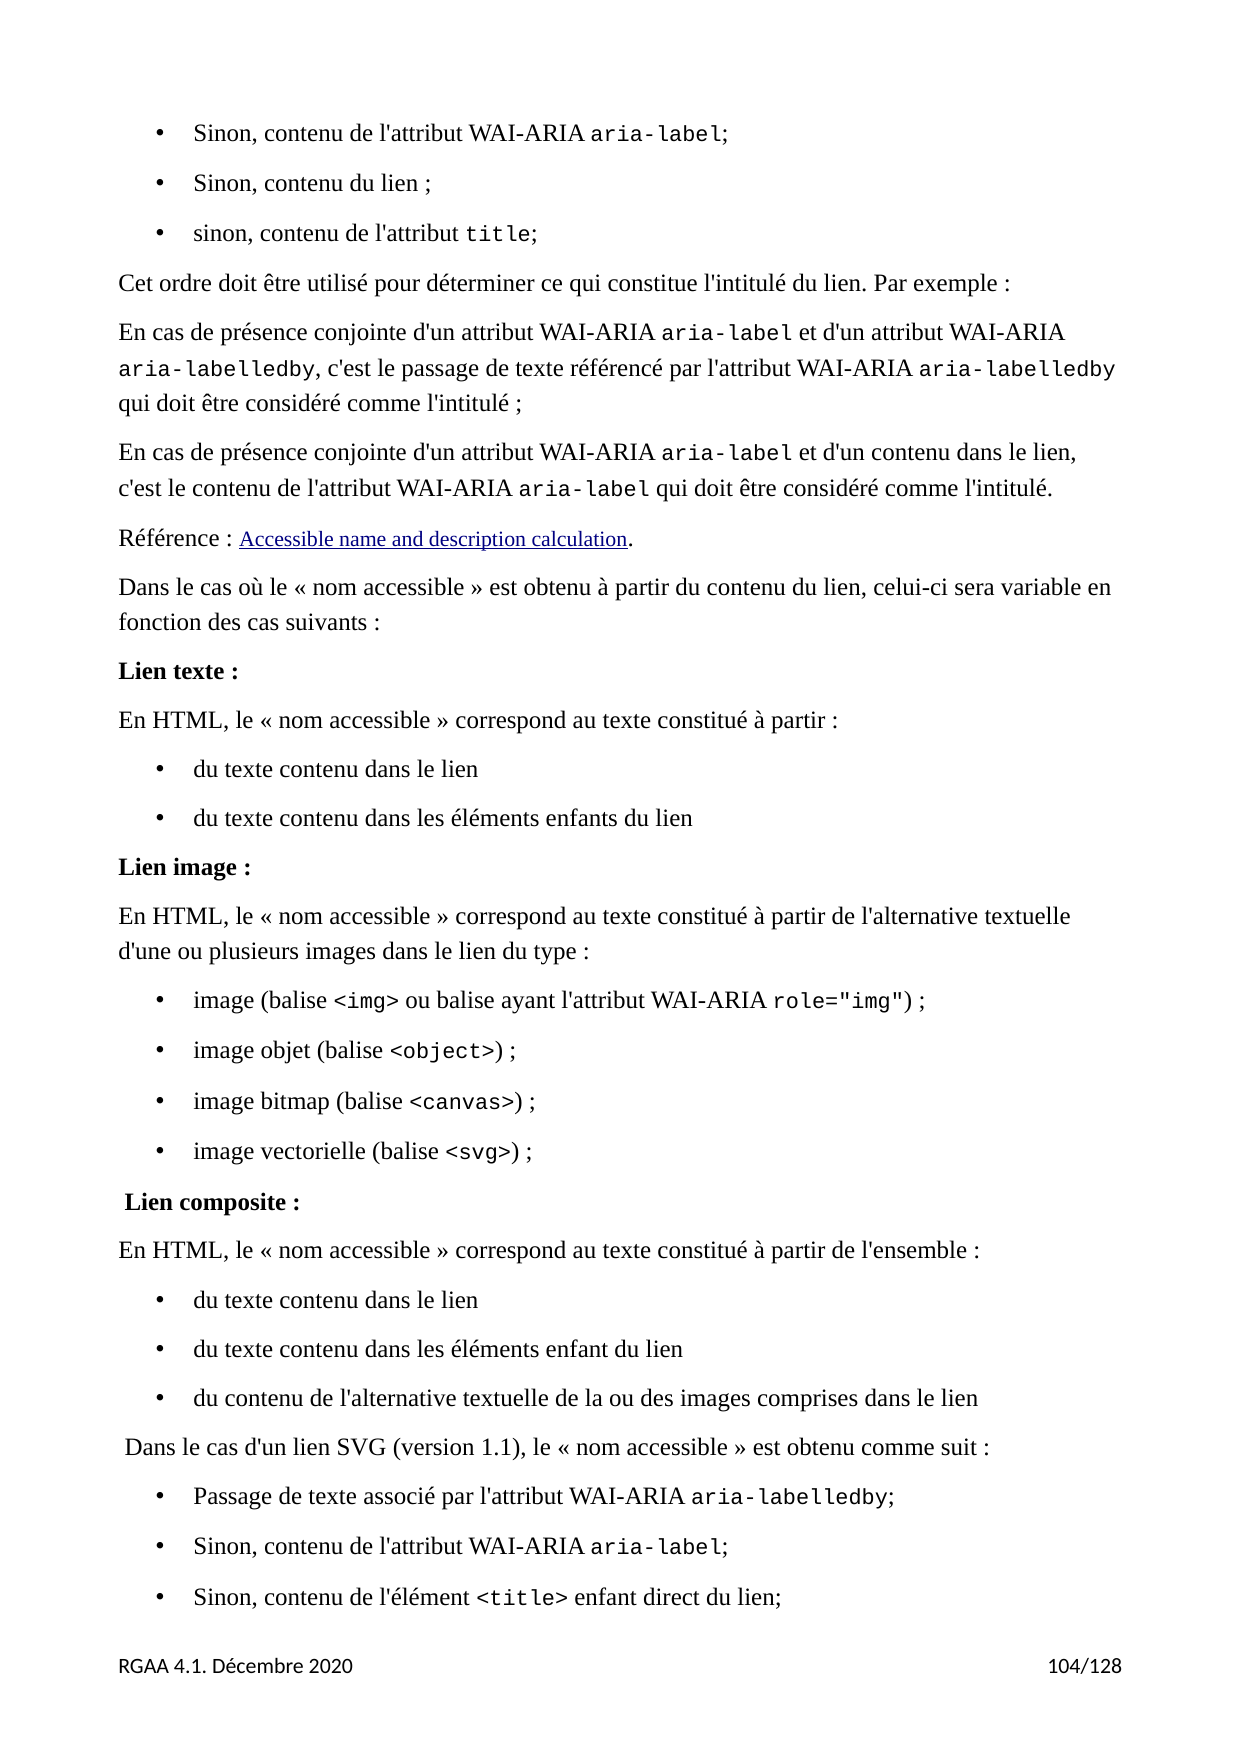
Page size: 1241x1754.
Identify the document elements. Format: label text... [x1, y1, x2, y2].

list du texte contenu dans les éléments enfant du lien [156, 1334, 1122, 1362]
text Lien composite : [118, 1187, 1122, 1215]
list Sinon, contenu du lien ; [156, 168, 1122, 197]
list du texte contenu dans le lien [156, 1285, 1122, 1313]
text En cas de présence conjointe d'un attribut WAI-ARIA aria-label et d'un contenu dans le lien, c'est le contenu de l'attribut WAI-ARIA aria-label qui doit être considéré comme l'intitulé. [118, 437, 1122, 503]
text En HTML, le « nom accessible » correspond au texte constitué à partir : [118, 705, 1122, 734]
list du texte contenu dans le lien [156, 754, 1122, 783]
text En HTML, le « nom accessible » correspond au texte constitué à partir de l'alternative textuelle d'une ou plusieurs images dans le lien du type : [118, 901, 1122, 964]
text Cet ordre doit être utilisé pour déterminer ce qui constitue l'intitulé du lien. Par exemple : [118, 268, 1122, 297]
text Lien texte : [118, 656, 1122, 685]
list image vectorielle (balise <svg>) ; [156, 1136, 1122, 1166]
list du texte contenu dans les éléments enfants du lien [156, 803, 1122, 832]
text En HTML, le « nom accessible » correspond au texte constitué à partir de l'ensemble : [118, 1236, 1122, 1264]
list sinon, contenu de l'attribut title; [156, 218, 1122, 247]
list Sinon, contenu de l'attribut WAI-ARIA aria-label; [156, 1531, 1122, 1561]
text Lien image : [118, 852, 1122, 881]
text En cas de présence conjointe d'un attribut WAI-ARIA aria-label et d'un attribut WAI-ARIA aria-labelledby, c'est le passage de texte référencé par l'attribut WAI-ARIA aria-labelledby qui doit être considéré comme l'intitulé ; [118, 317, 1122, 417]
list image objet (balise <object>) ; [156, 1035, 1122, 1065]
list du contenu de l'alternative textuelle de la ou des images comprises dans le lien [156, 1383, 1122, 1412]
text Dans le cas où le « nom accessible » est obtenu à partir du contenu du lien, celui-ci sera variable en fonction des cas suivants : [118, 572, 1122, 636]
list Sinon, contenu de l'attribut WAI-ARIA aria-label; [156, 118, 1122, 148]
list Passage de texte associé par l'attribut WAI-ARIA aria-labelledby; [156, 1481, 1122, 1511]
text Référence : Accessible name and description calculation. [118, 523, 1122, 552]
list Sinon, contenu de l'élément <title> enfant direct du lien; [156, 1582, 1122, 1612]
text Dans le cas d'un lien SVG (version 1.1), le « nom accessible » est obtenu comme suit : [118, 1432, 1122, 1461]
list image (balise <img> ou balise ayant l'attribut WAI-ARIA role="img") ; [156, 985, 1122, 1015]
list image bitmap (balise <canvas>) ; [156, 1086, 1122, 1116]
